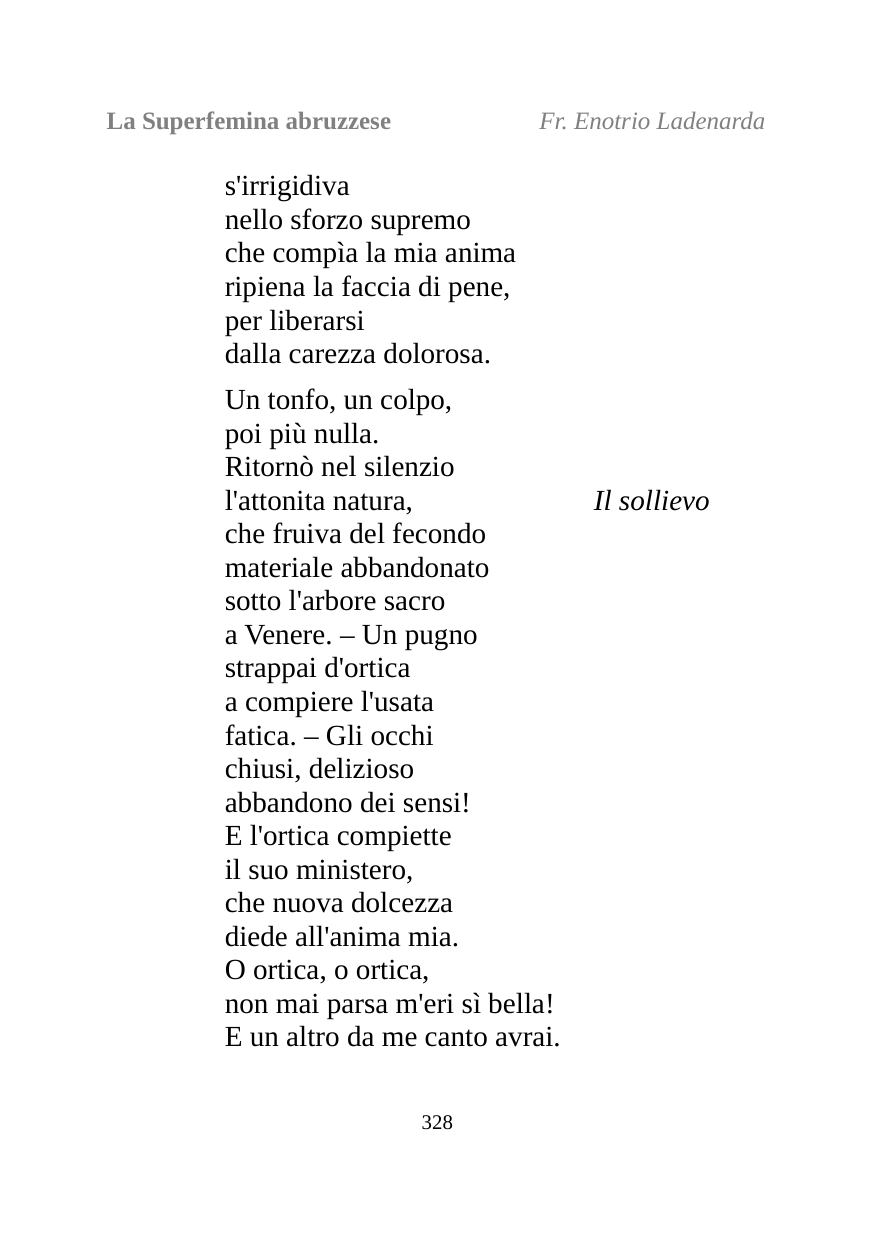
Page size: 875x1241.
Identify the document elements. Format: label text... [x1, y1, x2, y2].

text s'irrigidiva nello sforzo supremo che compìa la mia anima ripiena la faccia di pene, per liberarsi dalla carezza dolorosa. [224, 168, 768, 370]
text Un tonfo, un colpo, poi più nulla. Ritornò nel silenzio l'attonita natura, Il sollievo che fruiva del fecondo materiale abbandonato sotto l'arbore sacro a Venere. – Un pugno strappai d'ortica a compiere l'usata fatica. – Gli occhi chiusi, delizioso abbandono dei sensi! E l'ortica compiette il suo ministero, che nuova dolcezza diede all'anima mia. O ortica, o ortica, non mai parsa m'eri sì bella! E un altro da me canto avrai. [224, 382, 768, 1053]
